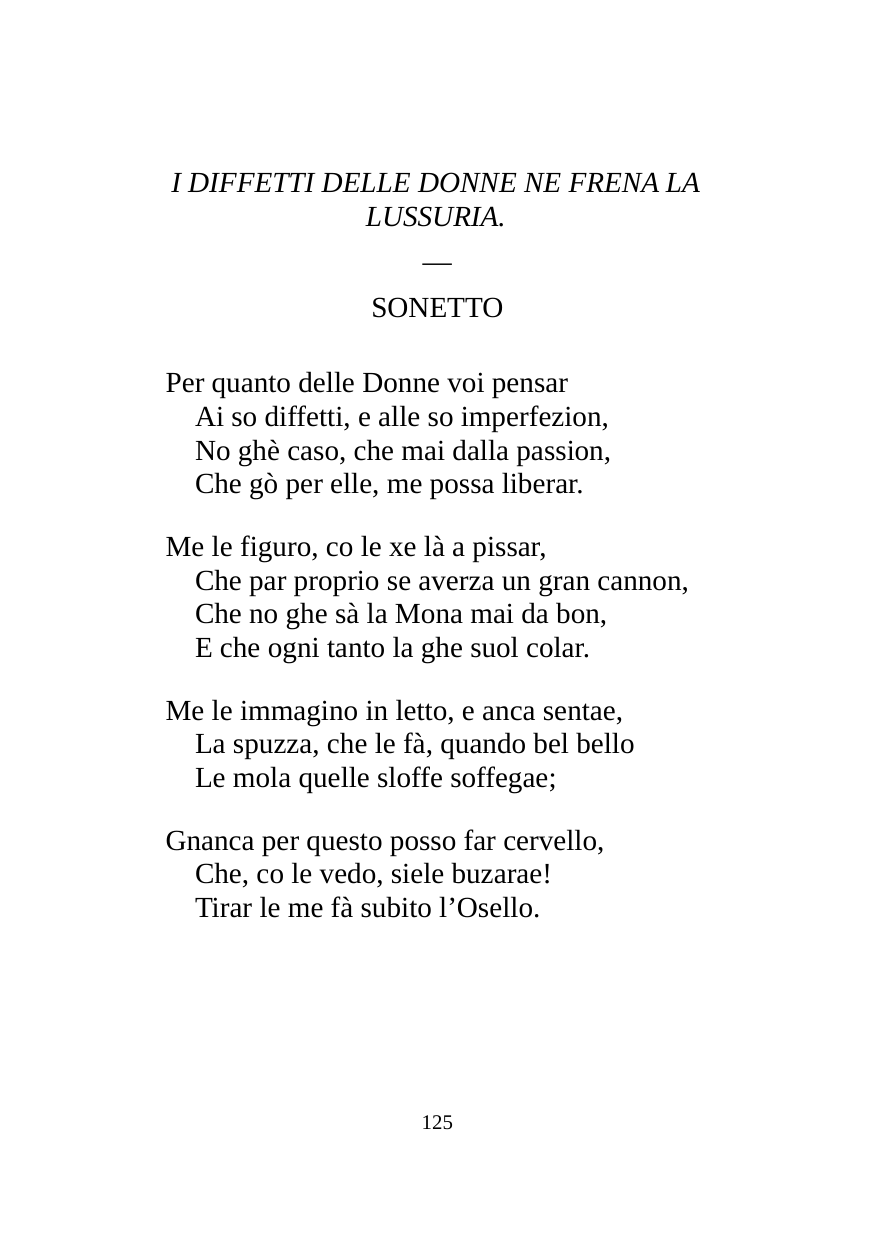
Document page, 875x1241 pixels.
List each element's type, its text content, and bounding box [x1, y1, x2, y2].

text Me le figuro, co le xe là a pissar, Che par proprio se averza un gran cannon, Che no ghe sà la Mona mai da bon, E che ogni tanto la ghe suol colar. [165, 529, 768, 663]
text Me le immagino in letto, e anca sentae, La spuzza, che le fà, quando bel bello Le mola quelle sloffe soffegae; [165, 693, 768, 793]
text — [106, 244, 768, 278]
text Gnanca per questo posso far cervello, Che, co le vedo, siele buzarae! Tirar le me fà subito l’Osello. [165, 823, 768, 923]
text SONETTO [106, 290, 768, 324]
subtitle I DIFFETTI DELLE DONNE NE FRENA LA LUSSURIA. [106, 165, 768, 232]
text Per quanto delle Donne voi pensar Ai so diffetti, e alle so imperfezion, No ghè caso, che mai dalla passion, Che gò per elle, me possa liberar. [165, 366, 768, 500]
